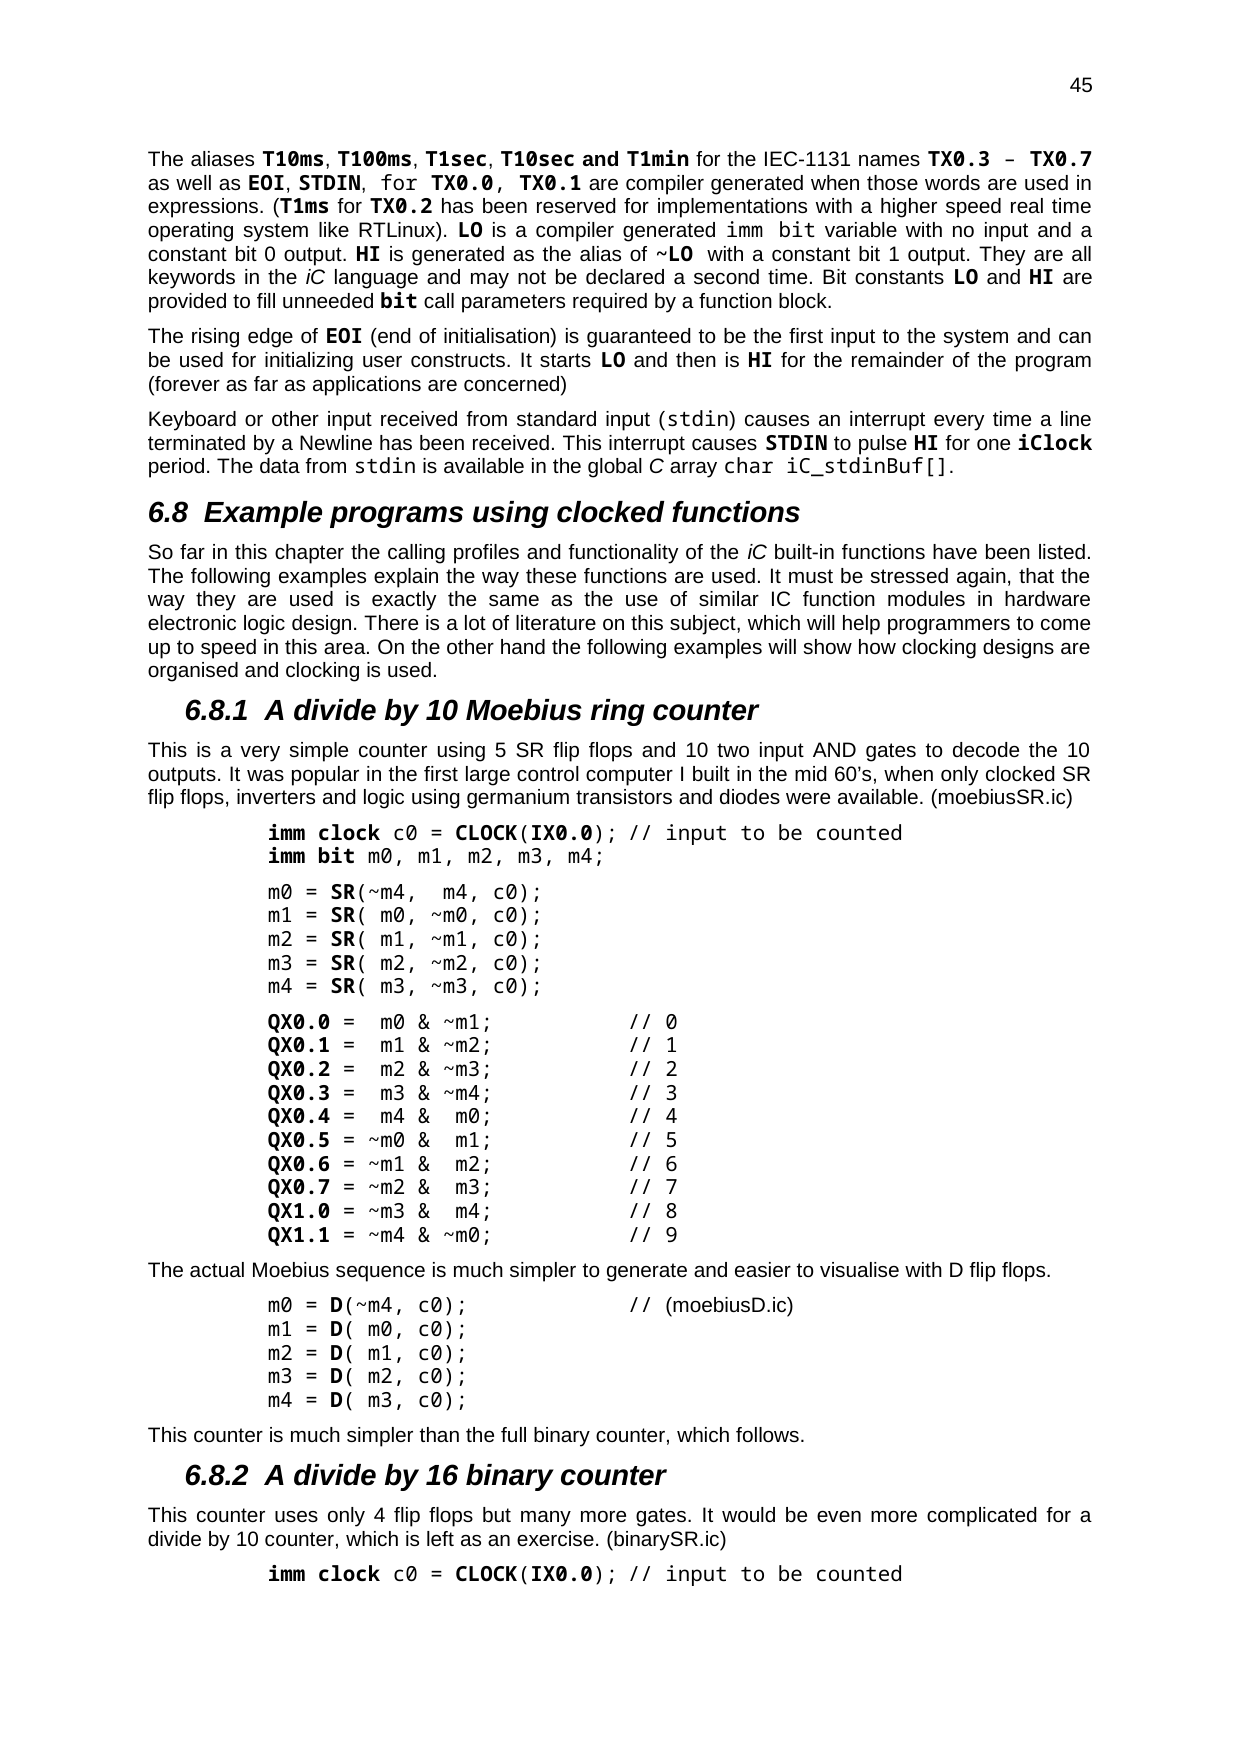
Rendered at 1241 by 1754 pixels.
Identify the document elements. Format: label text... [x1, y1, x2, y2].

text So far in this chapter the calling profiles and functionality of the iC built-in functions have been listed. The following examples explain the way these functions are used. It must be stressed again, that the way they are used is exactly the same as the use of similar IC function modules in hardware electronic logic design. There is a lot of literature on this subject, which will help programmers to come up to speed in this area. On the other hand the following examples will show how clocking designs are organised and clocking is used. [148, 541, 1092, 682]
text This counter uses only 4 flip flops but many more gates. It would be even more complicated for a divide by 10 counter, which is left as an exercise. (binarySR.ic) [148, 1504, 1092, 1551]
text The aliases T10ms, T100ms, T1sec, T10sec and T1min for the IEC-1131 names TX0.3 – TX0.7 as well as EOI, STDIN, for TX0.0, TX0.1 are compiler generated when those words are used in expressions. (T1ms for TX0.2 has been reserved for implementations with a higher speed real time operating system like RTLinux). LO is a compiler generated imm bit variable with no input and a constant bit 0 output. HI is generated as the alias of ~LO with a constant bit 1 output. They are all keywords in the iC language and may not be declared a second time. Bit constants LO and HI are provided to fill unneeded bit call parameters required by a function block. [148, 148, 1092, 313]
subtitle A divide by 10 Moebius ring counter [184, 694, 1092, 727]
subtitle Example programs using clocked functions [148, 496, 1092, 529]
text This is a very simple counter using 5 SR flip flops and 10 two input AND gates to decode the 10 outputs. It was popular in the first large control computer I built in the mid 60’s, when only clocked SR flip flops, inverters and logic using germanium transistors and diodes were available. (moebiusSR.ic) [148, 738, 1092, 809]
text The actual Moebius sequence is much simpler to generate and easier to visualise with D flip flops. [148, 1258, 1092, 1282]
text imm clock c0 = CLOCK(IX0.0); // input to be counted [268, 1563, 1092, 1586]
text imm clock c0 = CLOCK(IX0.0); // input to be counted imm bit m0, m1, m2, m3, m4; [268, 821, 1092, 868]
text The rising edge of EOI (end of initialisation) is guaranteed to be the first input to the system and can be used for initializing user constructs. It starts LO and then is HI for the remainder of the program (forever as far as applications are concerned) [148, 325, 1092, 396]
text Keyboard or other input received from standard input (stdin) causes an interrupt every time a line terminated by a Newline has been received. This interrupt causes STDIN to pulse HI for one iClock period. The data from stdin is available in the global C array char iC_stdinBuf[]. [148, 408, 1092, 479]
text QX0.0 = m0 & ~m1; // 0 QX0.1 = m1 & ~m2; // 1 QX0.2 = m2 & ~m3; // 2 QX0.3 = m3 & ~m4; // 3 QX0.4 = m4 & m0; // 4 QX0.5 = ~m0 & m1; // 5 QX0.6 = ~m1 & m2; // 6 QX0.7 = ~m2 & m3; // 7 QX1.0 = ~m3 & m4; // 8 QX1.1 = ~m4 & ~m0; // 9 [268, 1010, 1092, 1247]
text This counter is much simpler than the full binary counter, which follows. [148, 1424, 1092, 1448]
text m0 = SR(~m4, m4, c0); m1 = SR( m0, ~m0, c0); m2 = SR( m1, ~m1, c0); m3 = SR( m2, ~m2, c0); m4 = SR( m3, ~m3, c0); [268, 880, 1092, 998]
text m0 = D(~m4, c0); // (moebiusD.ic) m1 = D( m0, c0); m2 = D( m1, c0); m3 = D( m2, c0); m4 = D( m3, c0); [268, 1294, 1092, 1412]
subtitle A divide by 16 binary counter [184, 1459, 1092, 1492]
